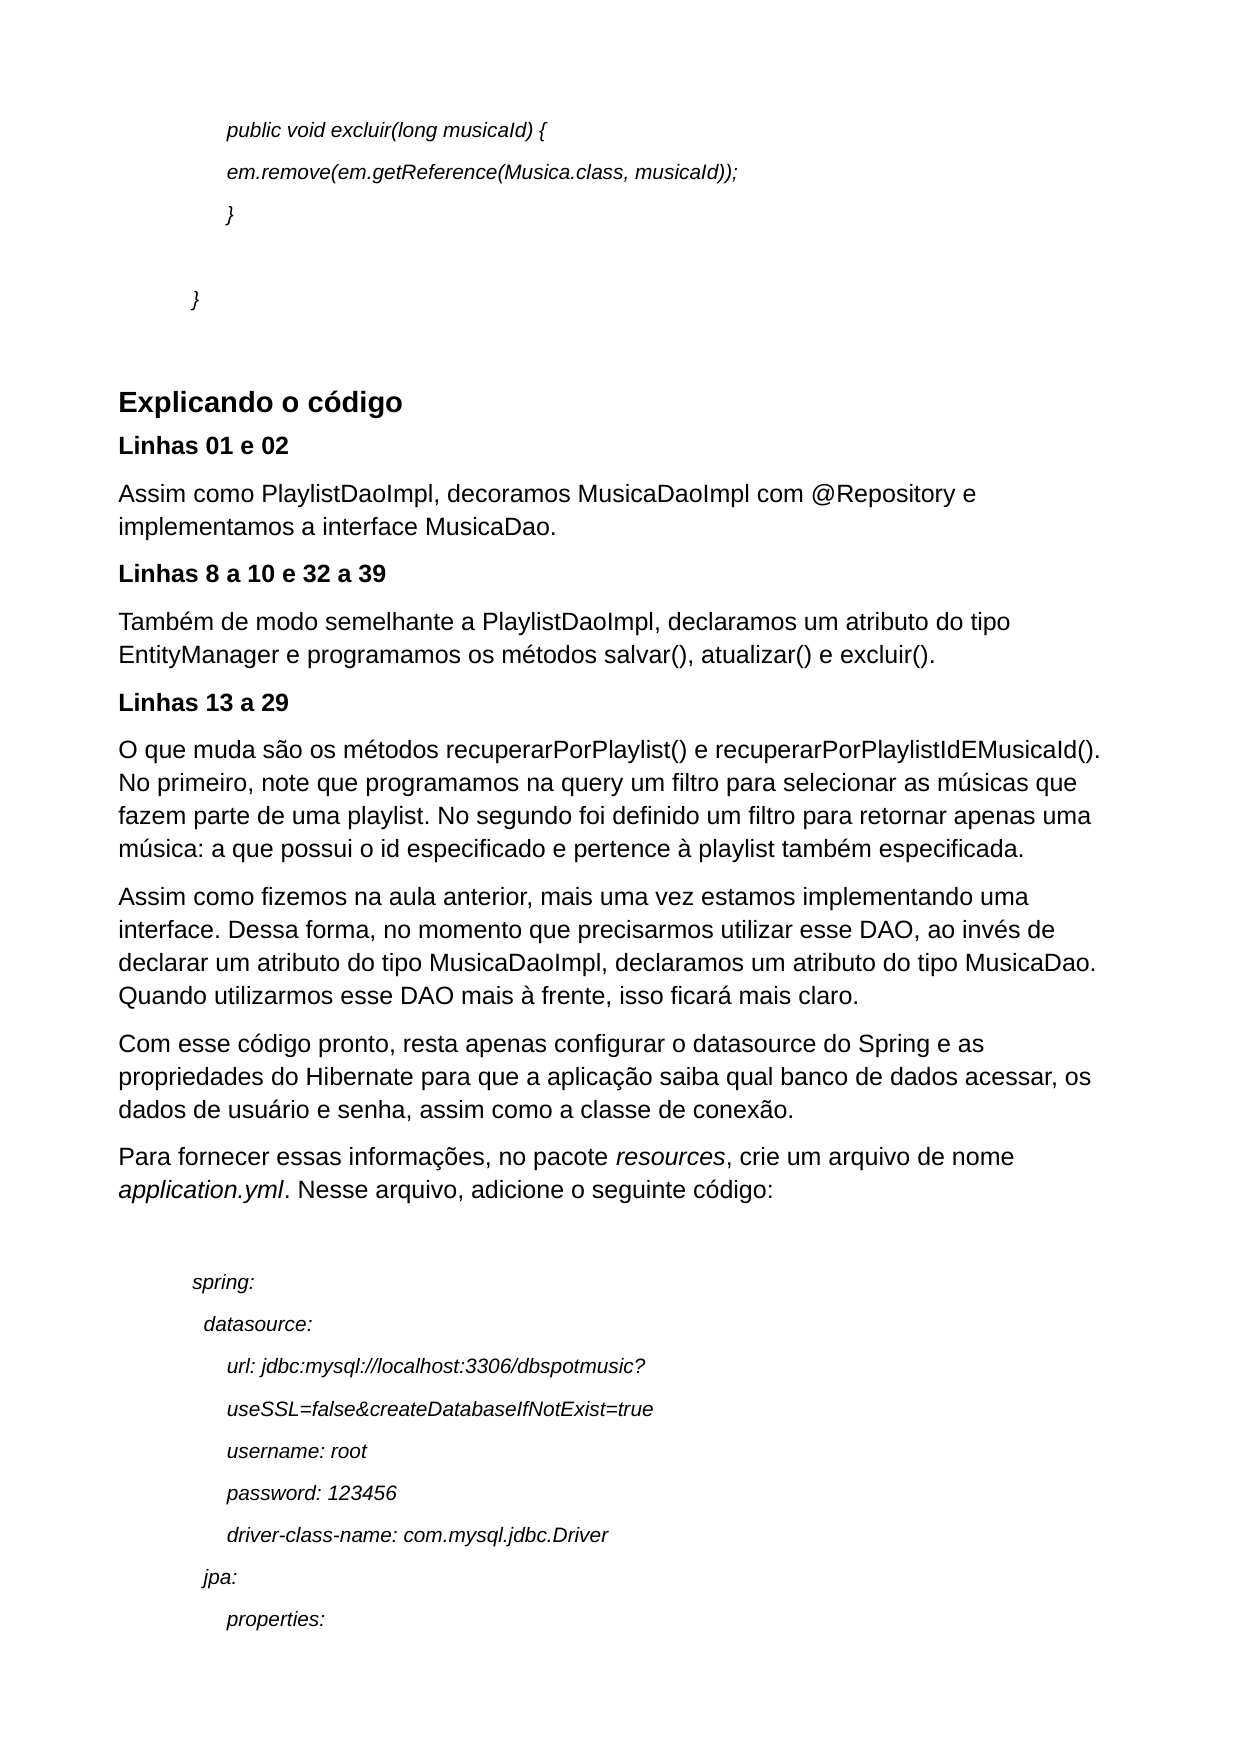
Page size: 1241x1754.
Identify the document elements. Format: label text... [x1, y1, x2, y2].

text properties: [192, 1607, 1122, 1631]
text datasource: [192, 1312, 1122, 1336]
text Com esse código pronto, resta apenas configurar o datasource do Spring e as propriedades do Hibernate para que a aplicação saiba qual banco de dados acessar, os dados de usuário e senha, assim como a classe de conexão. [118, 1029, 1122, 1123]
text Linhas 13 a 29 [118, 688, 1122, 716]
text useSSL=false&createDatabaseIfNotExist=true [192, 1396, 1122, 1420]
text Linhas 8 a 10 e 32 a 39 [118, 559, 1122, 588]
text } [192, 202, 1122, 226]
text driver-class-name: com.mysql.jdbc.Driver [192, 1523, 1122, 1547]
text Para fornecer essas informações, no pacote resources, crie um arquivo de nome application.yml. Nesse arquivo, adicione o seguinte código: [118, 1142, 1122, 1204]
text spring: [192, 1270, 1122, 1294]
subtitle Explicando o código [118, 385, 1122, 419]
text em.remove(em.getReference(Musica.class, musicaId)); [192, 160, 1122, 184]
text jpa: [192, 1565, 1122, 1589]
text password: 123456 [192, 1481, 1122, 1504]
text public void excluir(long musicaId) { [192, 118, 1122, 142]
text Linhas 01 e 02 [118, 431, 1122, 460]
text Assim como fizemos na aula anterior, mais uma vez estamos implementando uma interface. Dessa forma, no momento que precisarmos utilizar esse DAO, ao invés de declarar um atributo do tipo MusicaDaoImpl, declaramos um atributo do tipo MusicaDao. Quando utilizarmos esse DAO mais à frente, isso ficará mais claro. [118, 882, 1122, 1010]
text url: jdbc:mysql://localhost:3306/dbspotmusic? [192, 1354, 1122, 1378]
text Também de modo semelhante a PlaylistDaoImpl, declaramos um atributo do tipo EntityManager e programamos os métodos salvar(), atualizar() e excluir(). [118, 607, 1122, 669]
text username: root [192, 1438, 1122, 1462]
text Assim como PlaylistDaoImpl, decoramos MusicaDaoImpl com @Repository e implementamos a interface MusicaDao. [118, 479, 1122, 541]
text O que muda são os métodos recuperarPorPlaylist() e recuperarPorPlaylistIdEMusicaId(). No primeiro, note que programamos na query um filtro para selecionar as músicas que fazem parte de uma playlist. No segundo foi definido um filtro para retornar apenas uma música: a que possui o id especificado e pertence à playlist também especificada. [118, 735, 1122, 863]
text } [192, 286, 1122, 310]
